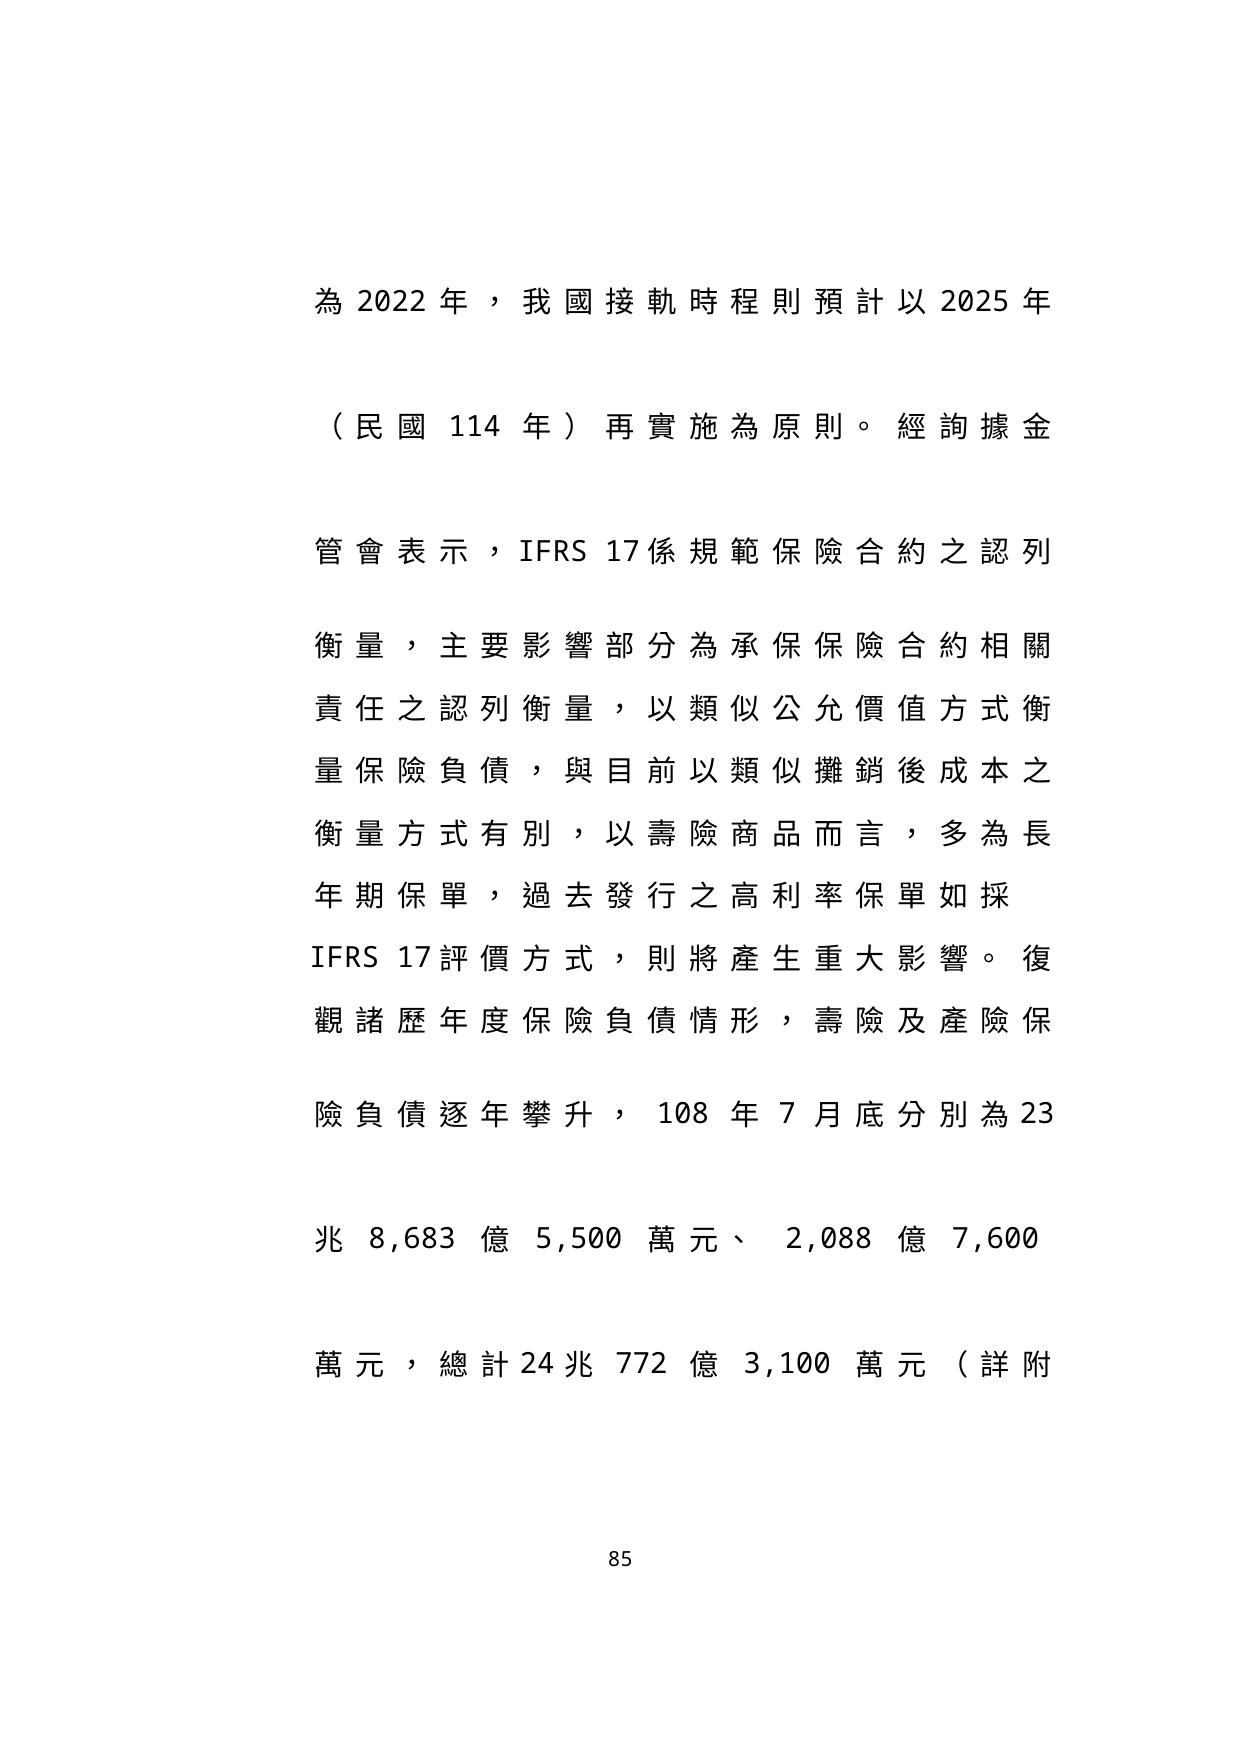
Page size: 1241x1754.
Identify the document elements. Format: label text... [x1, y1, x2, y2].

text 為2022年，我國接軌時程則預計以2025年（民國114年）再實施為原則。經詢據金管會表示，IFRS 17係規範保險合約之認列衡量，主要影響部分為承保保險合約相關責任之認列衡量，以類似公允價值方式衡量保險負債，與目前以類似攤銷後成本之衡量方式有別，以壽險商品而言，多為長年期保單，過去發行之高利率保單如採IFRS 17評價方式，則將產生重大影響。復觀諸歷年度保險負債情形，壽險及產險保險負債逐年攀升，108年7月底分別為23兆8,683億5,500萬元、2,088億7,600萬元，總計24兆772億3,100萬元（詳附 [271, 227, 1058, 1415]
